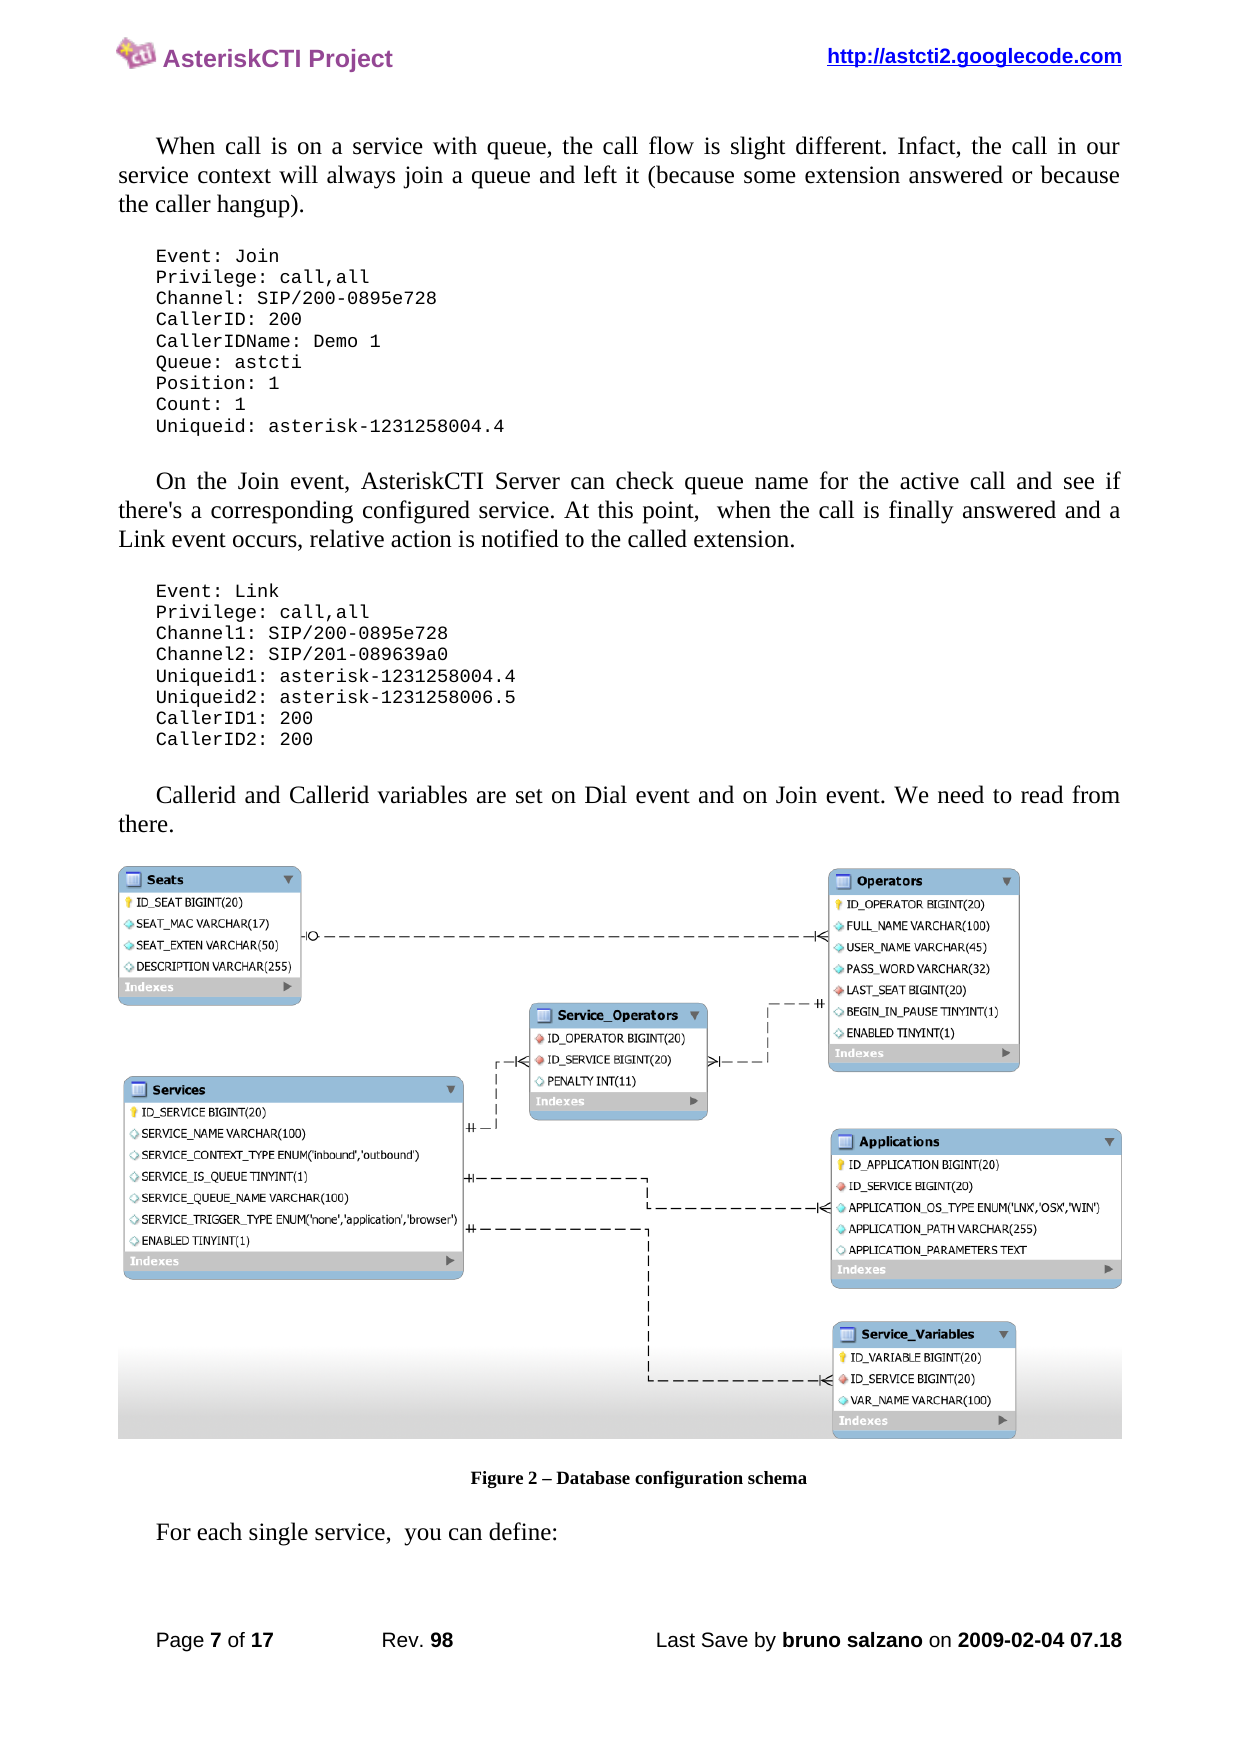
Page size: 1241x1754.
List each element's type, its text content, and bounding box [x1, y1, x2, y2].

text CallerID2: 200 [118, 730, 1122, 751]
text On the Join event, AsteriskCTI Server can check queue name for the active call and see if there's a corresponding configured service. At this point, when the call is finally answered and a Link event occurs, relative action is notified to the called extension. [118, 466, 1122, 553]
text Position: 1 [118, 374, 1122, 395]
picture [118, 866, 1122, 1439]
text Event: Link [118, 581, 1122, 603]
text CallerID1: 200 [118, 709, 1122, 730]
text CallerIDName: Demo 1 [118, 331, 1122, 353]
text Callerid and Callerid variables are set on Dial event and on Join event. We need to read from there. [118, 780, 1122, 838]
text For each single service, you can define: [118, 1517, 1122, 1546]
text Channel: SIP/200-0895e728 [118, 289, 1122, 310]
text Channel1: SIP/200-0895e728 [118, 624, 1122, 645]
text Privilege: call,all [118, 268, 1122, 289]
text Figure 2 – Database configuration schema [118, 1467, 1122, 1489]
text Channel2: SIP/201-089639a0 [118, 645, 1122, 666]
text Event: Join [118, 246, 1122, 268]
text Privilege: call,all [118, 603, 1122, 624]
picture [116, 34, 157, 74]
text Count: 1 [118, 395, 1122, 416]
text Uniqueid2: asterisk-1231258006.5 [118, 688, 1122, 709]
text Queue: astcti [118, 353, 1122, 374]
text CallerID: 200 [118, 310, 1122, 331]
text Uniqueid: asterisk-1231258004.4 [118, 416, 1122, 438]
text Uniqueid1: asterisk-1231258004.4 [118, 666, 1122, 688]
text When call is on a service with queue, the call flow is slight different. Infact, the call in our service context will always join a queue and left it (because some extension answered or because the caller hangup). [118, 131, 1122, 218]
